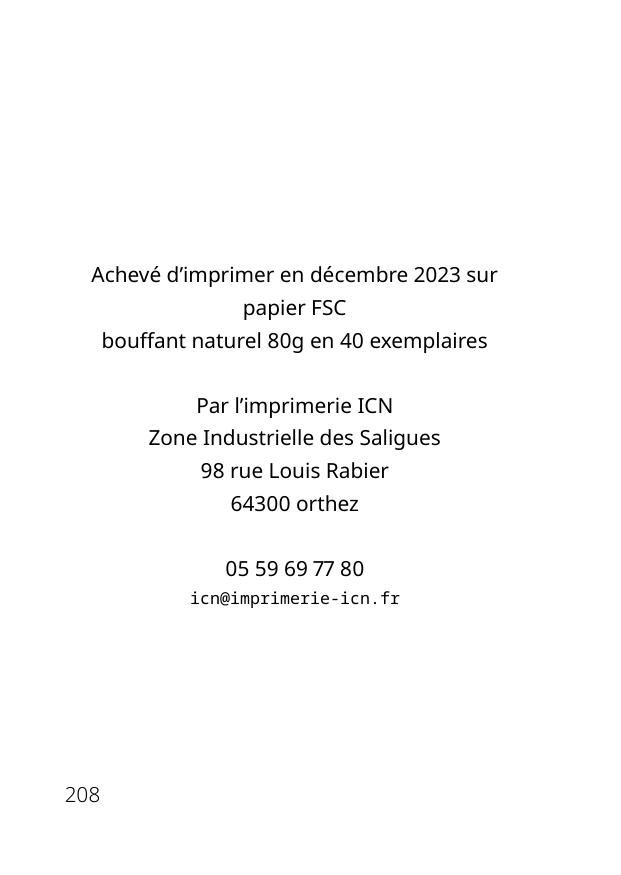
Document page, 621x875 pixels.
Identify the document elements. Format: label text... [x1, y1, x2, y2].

text 64300 orthez [65, 489, 524, 517]
text 98 rue Louis Rabier [65, 456, 524, 484]
text Par l’imprimerie ICN [65, 391, 524, 419]
text bouffant naturel 80g en 40 exemplaires [65, 326, 524, 354]
text Achevé d’imprimer en décembre 2023 sur papier FSC [65, 261, 524, 322]
text Zone Industrielle des Saligues [65, 423, 524, 452]
text icn@imprimerie-icn.fr [65, 587, 524, 609]
text 05 59 69 77 80 [65, 554, 524, 582]
